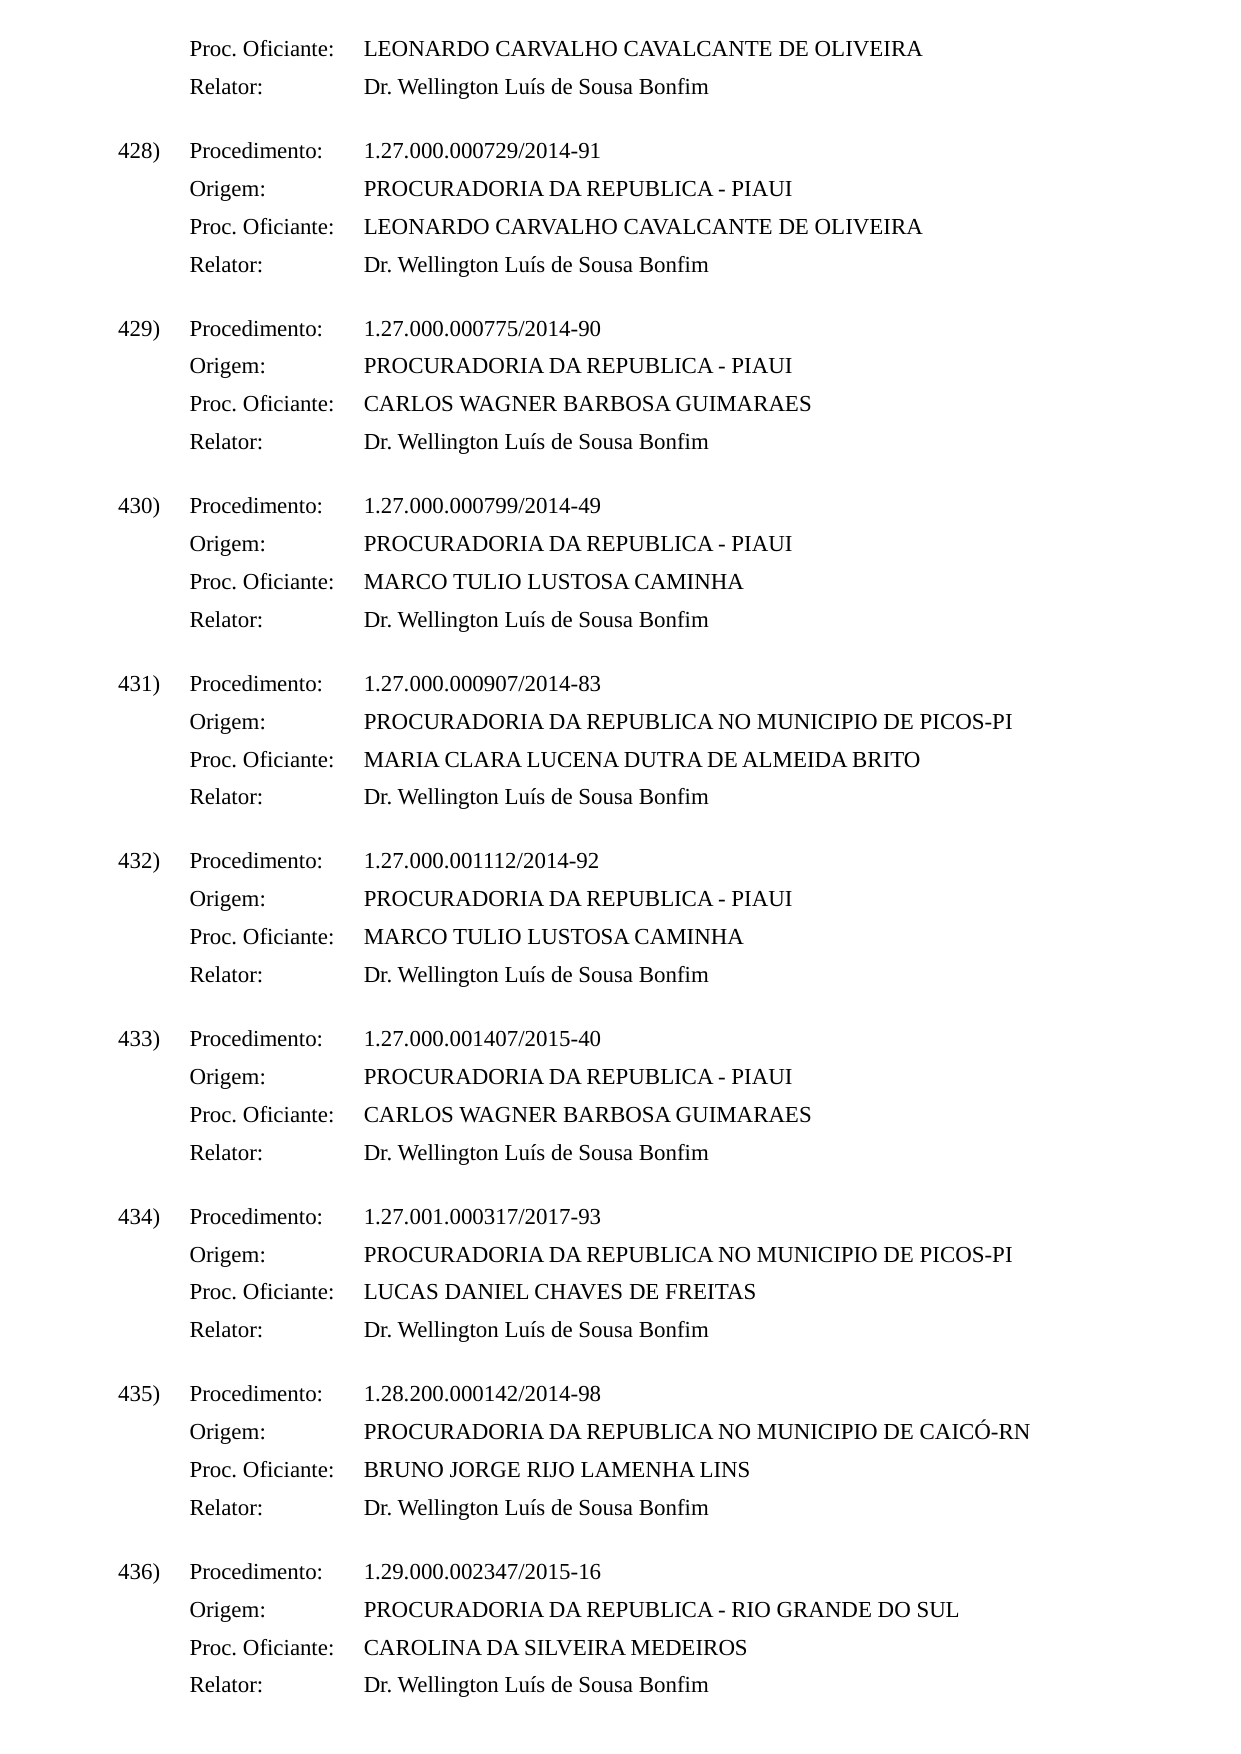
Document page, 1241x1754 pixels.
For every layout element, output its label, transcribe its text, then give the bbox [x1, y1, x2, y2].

table_header 1.27.000.000729/2014-91 [358, 131, 1128, 169]
table_cell PROCURADORIA DA REPUBLICA - PIAUI [358, 1057, 1128, 1095]
table_cell CARLOS WAGNER BARBOSA GUIMARAES [358, 1095, 1128, 1133]
table_cell [112, 67, 184, 105]
table_cell Dr. Wellington Luís de Sousa Bonfim [358, 245, 1128, 283]
table_cell MARCO TULIO LUSTOSA CAMINHA [358, 918, 1128, 955]
table_cell Proc. Oficiante: [184, 1095, 358, 1133]
table_cell [112, 207, 184, 245]
table_cell Proc. Oficiante: [184, 385, 358, 422]
table_cell Dr. Wellington Luís de Sousa Bonfim [358, 778, 1128, 816]
table_cell Relator: [184, 245, 358, 283]
table_cell PROCURADORIA DA REPUBLICA - PIAUI [358, 880, 1128, 917]
table_cell PROCURADORIA DA REPUBLICA NO MUNICIPIO DE PICOS-PI [358, 1235, 1128, 1273]
table_header 1.29.000.002347/2015-16 [358, 1552, 1128, 1590]
table_header 430) [112, 487, 184, 524]
table_cell Proc. Oficiante: [184, 562, 358, 600]
table_header 1.27.000.000907/2014-83 [358, 664, 1128, 702]
table_cell [112, 347, 184, 385]
table_cell Dr. Wellington Luís de Sousa Bonfim [358, 600, 1128, 638]
table_header Procedimento: [184, 664, 358, 702]
table_header 1.27.000.000775/2014-90 [358, 309, 1128, 347]
table_header Procedimento: [184, 1552, 358, 1590]
table_cell Relator: [184, 955, 358, 993]
table_header 435) [112, 1375, 184, 1412]
table_cell [112, 1057, 184, 1095]
table_cell [112, 423, 184, 460]
table_header 432) [112, 842, 184, 880]
table_cell Relator: [184, 1133, 358, 1171]
table_header 433) [112, 1020, 184, 1057]
table_header Procedimento: [184, 309, 358, 347]
table_header Procedimento: [184, 1020, 358, 1057]
table_header 436) [112, 1552, 184, 1590]
table_cell [112, 245, 184, 283]
table_cell Proc. Oficiante: [184, 1273, 358, 1311]
table_cell Origem: [184, 347, 358, 385]
table_cell Relator: [184, 67, 358, 105]
table_cell Origem: [184, 880, 358, 917]
table_cell [112, 1311, 184, 1348]
table_cell Proc. Oficiante: [184, 740, 358, 778]
table_header Procedimento: [184, 1197, 358, 1235]
table_cell [112, 1413, 184, 1450]
table_header 431) [112, 664, 184, 702]
table_cell PROCURADORIA DA REPUBLICA - PIAUI [358, 169, 1128, 207]
table_cell [112, 1133, 184, 1171]
table_cell Dr. Wellington Luís de Sousa Bonfim [358, 1666, 1128, 1703]
table_header 1.27.001.000317/2017-93 [358, 1197, 1128, 1235]
table_cell Origem: [184, 1057, 358, 1095]
table_cell [112, 1450, 184, 1488]
table_cell Dr. Wellington Luís de Sousa Bonfim [358, 955, 1128, 993]
table_cell PROCURADORIA DA REPUBLICA - RIO GRANDE DO SUL [358, 1590, 1128, 1628]
table_cell Relator: [184, 1488, 358, 1526]
table_header 428) [112, 131, 184, 169]
table_cell LEONARDO CARVALHO CAVALCANTE DE OLIVEIRA [358, 207, 1128, 245]
table_cell [112, 1235, 184, 1273]
table_cell [112, 525, 184, 562]
table_cell [112, 1273, 184, 1311]
table_header Procedimento: [184, 487, 358, 524]
table_cell [112, 702, 184, 740]
table_cell Relator: [184, 423, 358, 460]
table_cell [112, 1095, 184, 1133]
table_cell Relator: [184, 1666, 358, 1703]
table_cell Dr. Wellington Luís de Sousa Bonfim [358, 1488, 1128, 1526]
table_cell [112, 1628, 184, 1666]
table_cell [112, 385, 184, 422]
table_header 434) [112, 1197, 184, 1235]
table_cell Proc. Oficiante: [184, 918, 358, 955]
table_cell CARLOS WAGNER BARBOSA GUIMARAES [358, 385, 1128, 422]
table_cell BRUNO JORGE RIJO LAMENHA LINS [358, 1450, 1128, 1488]
table_header 1.27.000.001112/2014-92 [358, 842, 1128, 880]
table_cell [112, 955, 184, 993]
table_header 1.27.000.000799/2014-49 [358, 487, 1128, 524]
table_cell Origem: [184, 702, 358, 740]
table_cell [112, 778, 184, 816]
table_cell Origem: [184, 1235, 358, 1273]
table_cell Proc. Oficiante: [184, 30, 358, 67]
table_cell [112, 1590, 184, 1628]
table_cell [112, 918, 184, 955]
table_cell Dr. Wellington Luís de Sousa Bonfim [358, 1311, 1128, 1348]
table_cell Origem: [184, 525, 358, 562]
table_cell [112, 600, 184, 638]
table_cell Relator: [184, 600, 358, 638]
table_cell Dr. Wellington Luís de Sousa Bonfim [358, 67, 1128, 105]
table_cell Proc. Oficiante: [184, 1628, 358, 1666]
table_cell [112, 169, 184, 207]
table_cell PROCURADORIA DA REPUBLICA - PIAUI [358, 347, 1128, 385]
table_cell PROCURADORIA DA REPUBLICA - PIAUI [358, 525, 1128, 562]
table_cell [112, 562, 184, 600]
table_cell [112, 30, 184, 67]
table_cell Origem: [184, 1413, 358, 1450]
table_cell LEONARDO CARVALHO CAVALCANTE DE OLIVEIRA [358, 30, 1128, 67]
table_header Procedimento: [184, 842, 358, 880]
table_cell Proc. Oficiante: [184, 1450, 358, 1488]
table_cell LUCAS DANIEL CHAVES DE FREITAS [358, 1273, 1128, 1311]
table_cell Proc. Oficiante: [184, 207, 358, 245]
table_header 1.28.200.000142/2014-98 [358, 1375, 1128, 1412]
table_cell Dr. Wellington Luís de Sousa Bonfim [358, 423, 1128, 460]
table_cell [112, 1666, 184, 1703]
table_header Procedimento: [184, 131, 358, 169]
table_header 429) [112, 309, 184, 347]
table_header Procedimento: [184, 1375, 358, 1412]
table_cell Relator: [184, 778, 358, 816]
table_cell Origem: [184, 1590, 358, 1628]
table_cell MARIA CLARA LUCENA DUTRA DE ALMEIDA BRITO [358, 740, 1128, 778]
table_cell CAROLINA DA SILVEIRA MEDEIROS [358, 1628, 1128, 1666]
table_cell [112, 880, 184, 917]
table_cell MARCO TULIO LUSTOSA CAMINHA [358, 562, 1128, 600]
table_cell [112, 740, 184, 778]
table_cell [112, 1488, 184, 1526]
table_cell PROCURADORIA DA REPUBLICA NO MUNICIPIO DE CAICÓ-RN [358, 1413, 1128, 1450]
table_cell Relator: [184, 1311, 358, 1348]
table_cell Dr. Wellington Luís de Sousa Bonfim [358, 1133, 1128, 1171]
table_cell PROCURADORIA DA REPUBLICA NO MUNICIPIO DE PICOS-PI [358, 702, 1128, 740]
table_header 1.27.000.001407/2015-40 [358, 1020, 1128, 1057]
table_cell Origem: [184, 169, 358, 207]
